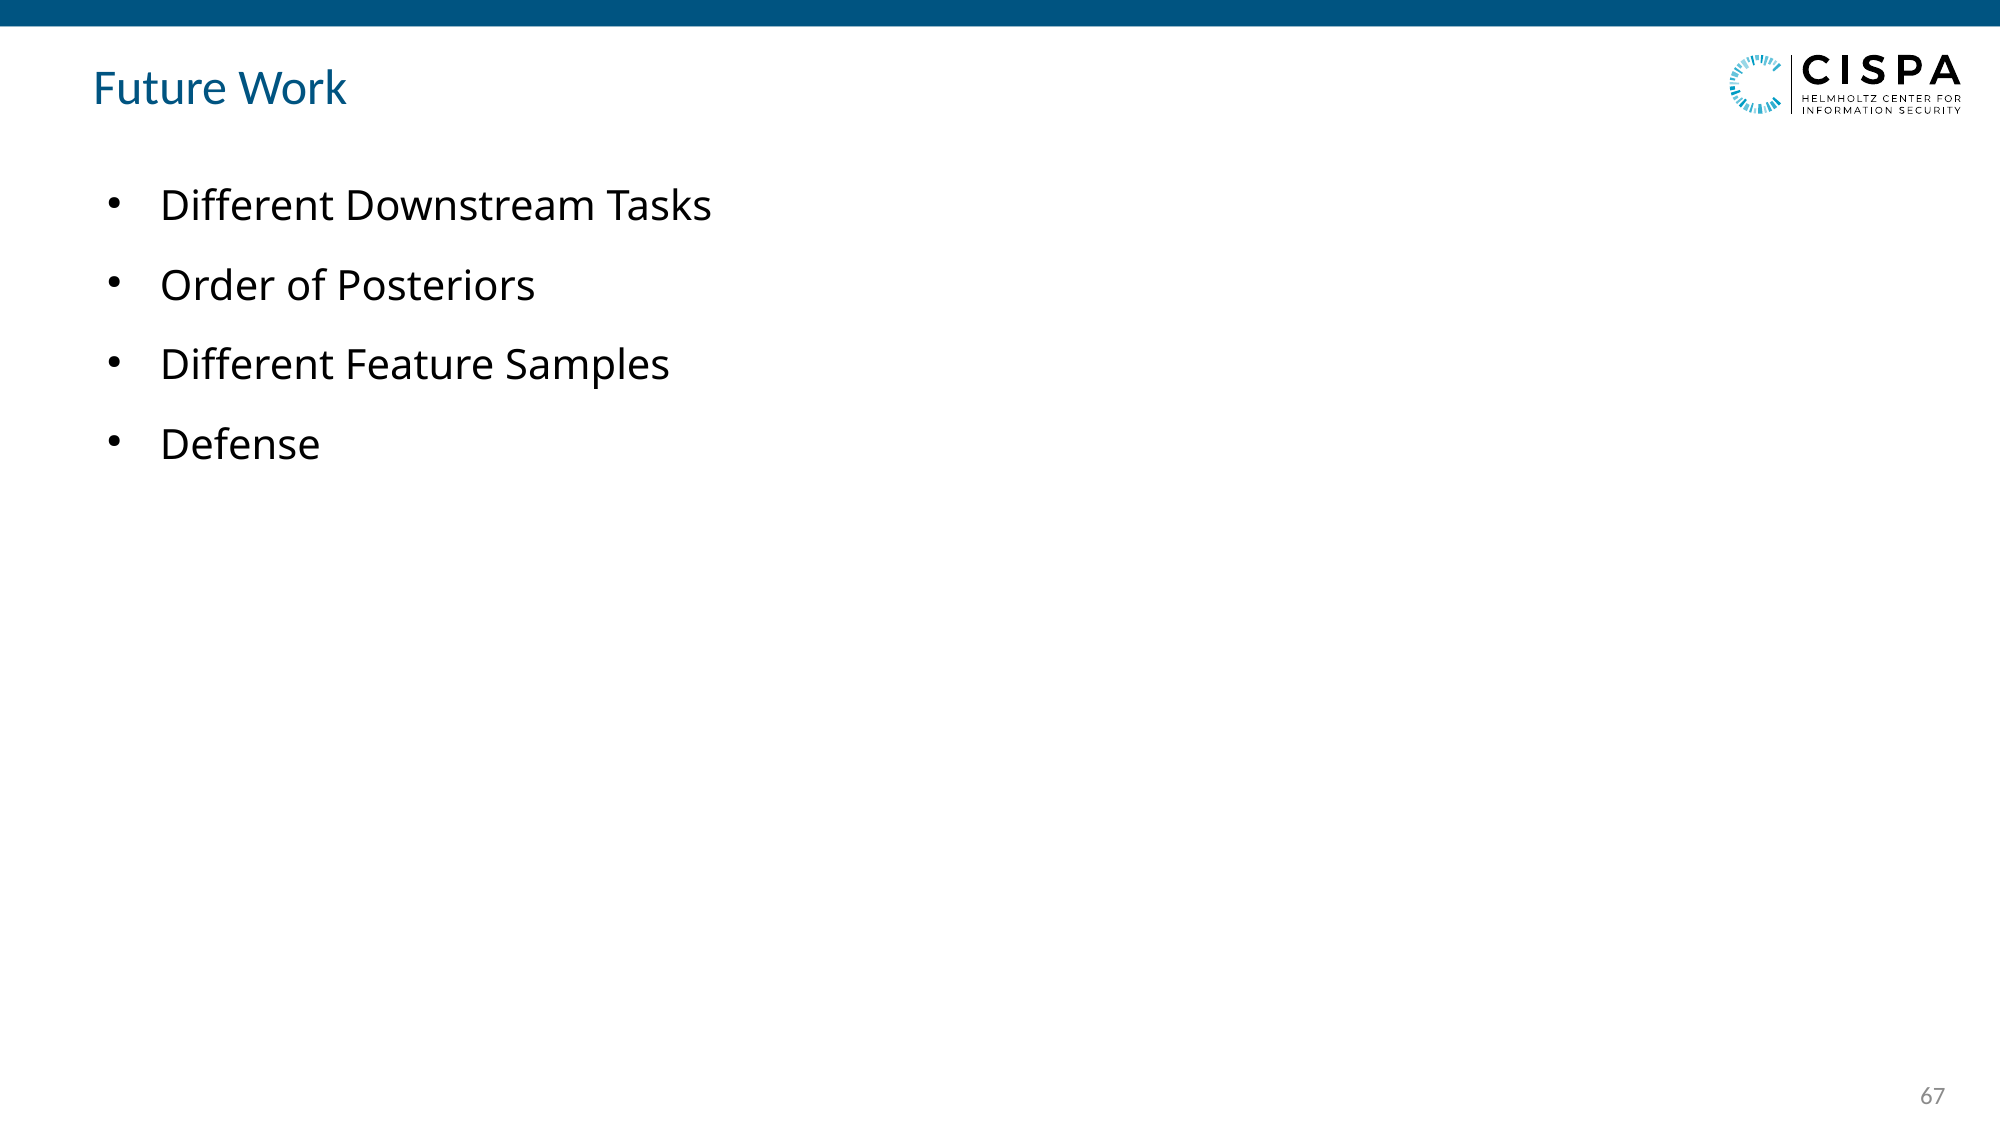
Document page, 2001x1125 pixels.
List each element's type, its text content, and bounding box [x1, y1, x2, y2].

title Future Work [78, 38, 1699, 131]
list Different Downstream Tasks Order of Posteriors Different Feature Samples Defense [78, 173, 1922, 1027]
slide_number [1870, 1065, 1961, 1125]
